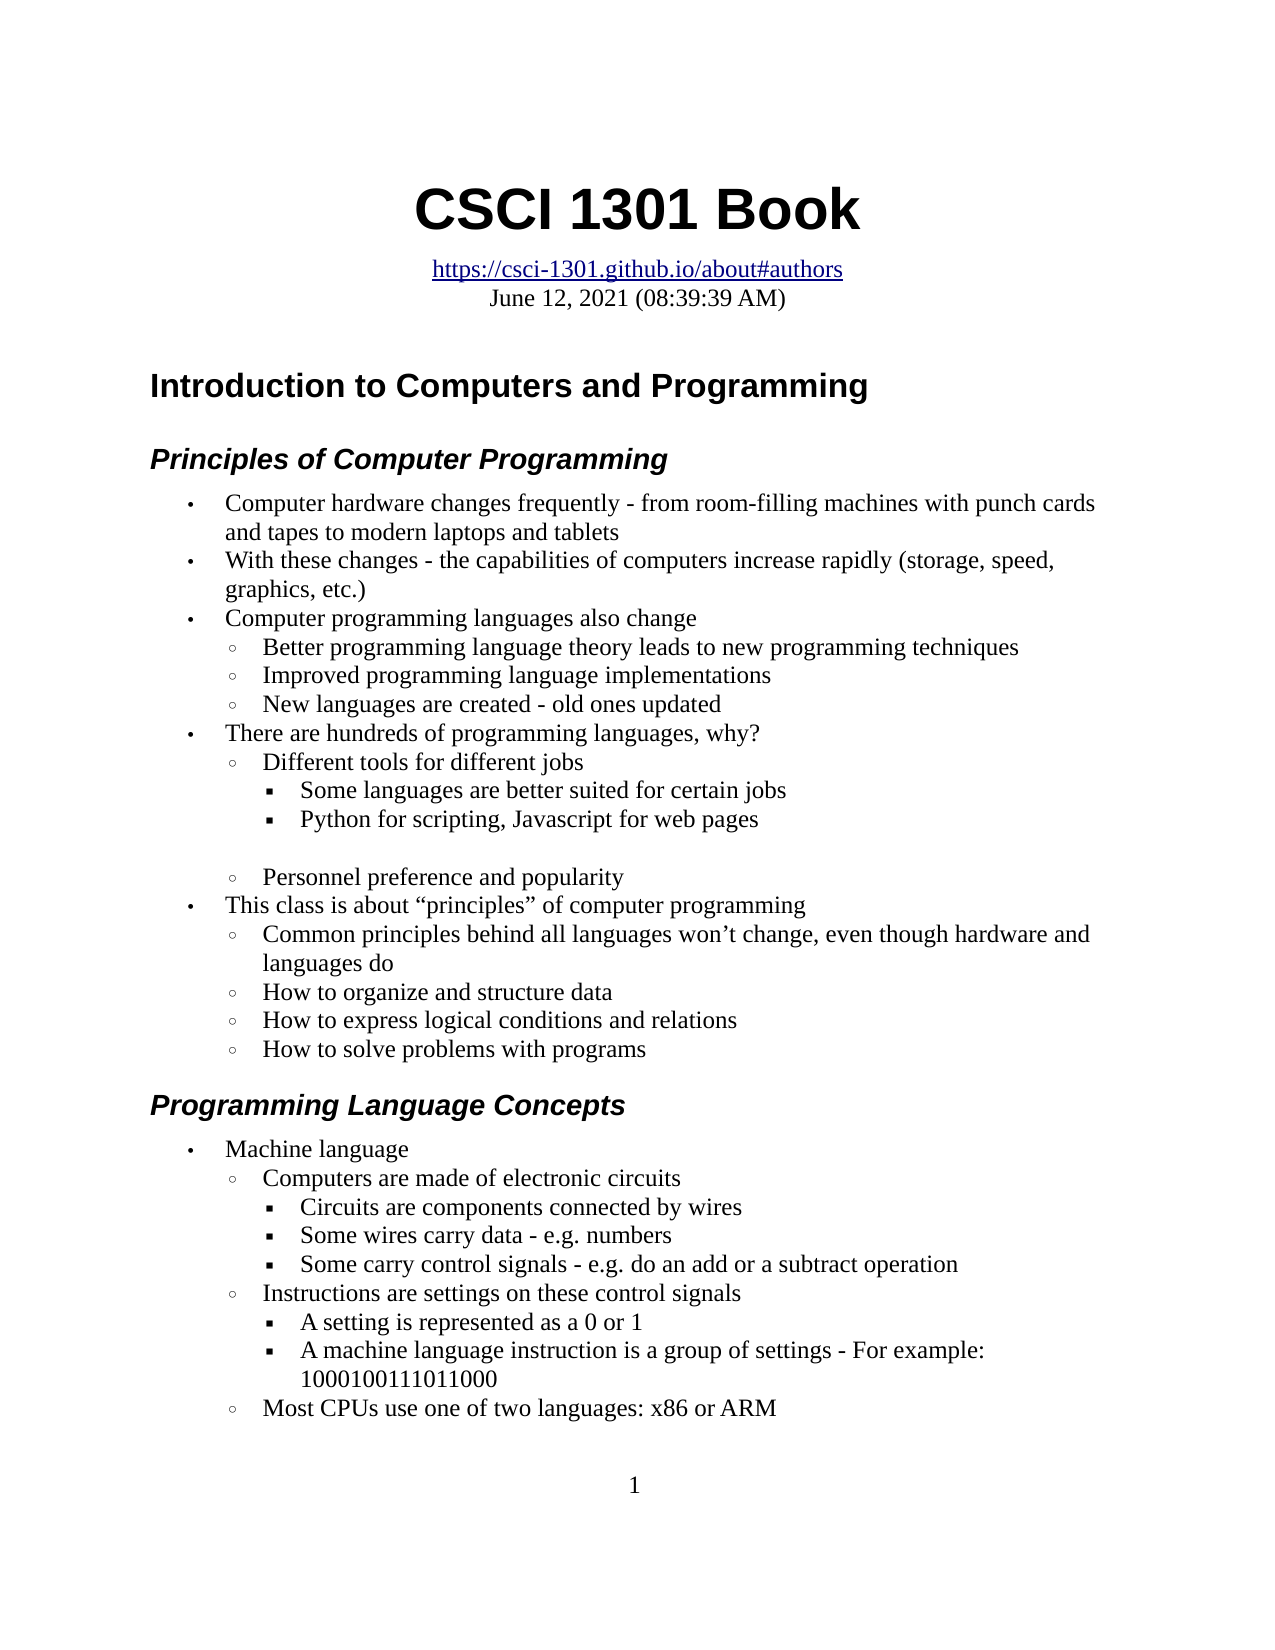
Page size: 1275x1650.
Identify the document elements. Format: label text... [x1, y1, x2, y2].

list A machine language instruction is a group of settings - For example: 1000100111011000 [262, 1335, 1125, 1393]
list This class is about “principles” of computer programming [187, 891, 1125, 919]
list Machine language [187, 1134, 1125, 1163]
list Computers are made of electronic circuits [225, 1163, 1125, 1192]
subtitle Programming Language Concepts [150, 1088, 1125, 1122]
list Instructions are settings on these control signals [225, 1278, 1125, 1307]
list Some wires carry data - e.g. numbers [262, 1220, 1125, 1249]
subtitle Introduction to Computers and Programming [150, 366, 1125, 404]
list Circuits are components connected by wires [262, 1192, 1125, 1220]
text https://csci-1301.github.io/about#authors [150, 254, 1125, 283]
list Some languages are better suited for certain jobs [262, 776, 1125, 804]
list Common principles behind all languages won’t change, even though hardware and languages do [225, 919, 1125, 977]
list A setting is represented as a 0 or 1 [262, 1307, 1125, 1335]
list Improved programming language implementations [225, 661, 1125, 689]
list There are hundreds of programming languages, why? [187, 718, 1125, 747]
list With these changes - the capabilities of computers increase rapidly (storage, speed, graphics, etc.) [187, 546, 1125, 603]
subtitle Principles of Computer Programming [150, 442, 1125, 476]
list Python for scripting, Javascript for web pages [262, 804, 1125, 862]
list Personnel preference and popularity [225, 862, 1125, 891]
list How to solve problems with programs [225, 1034, 1125, 1063]
list New languages are created - old ones updated [225, 689, 1125, 718]
list How to express logical conditions and relations [225, 1006, 1125, 1034]
list Most CPUs use one of two languages: x86 or ARM [225, 1393, 1125, 1422]
title CSCI 1301 Book [150, 175, 1125, 242]
list Better programming language theory leads to new programming techniques [225, 632, 1125, 661]
list Different tools for different jobs [225, 747, 1125, 776]
text June 12, 2021 (08:39:39 AM) [150, 283, 1125, 312]
list Some carry control signals - e.g. do an add or a subtract operation [262, 1249, 1125, 1278]
list Computer hardware changes frequently - from room-filling machines with punch cards and tapes to modern laptops and tablets [187, 488, 1125, 546]
list How to organize and structure data [225, 977, 1125, 1006]
list Computer programming languages also change [187, 603, 1125, 632]
